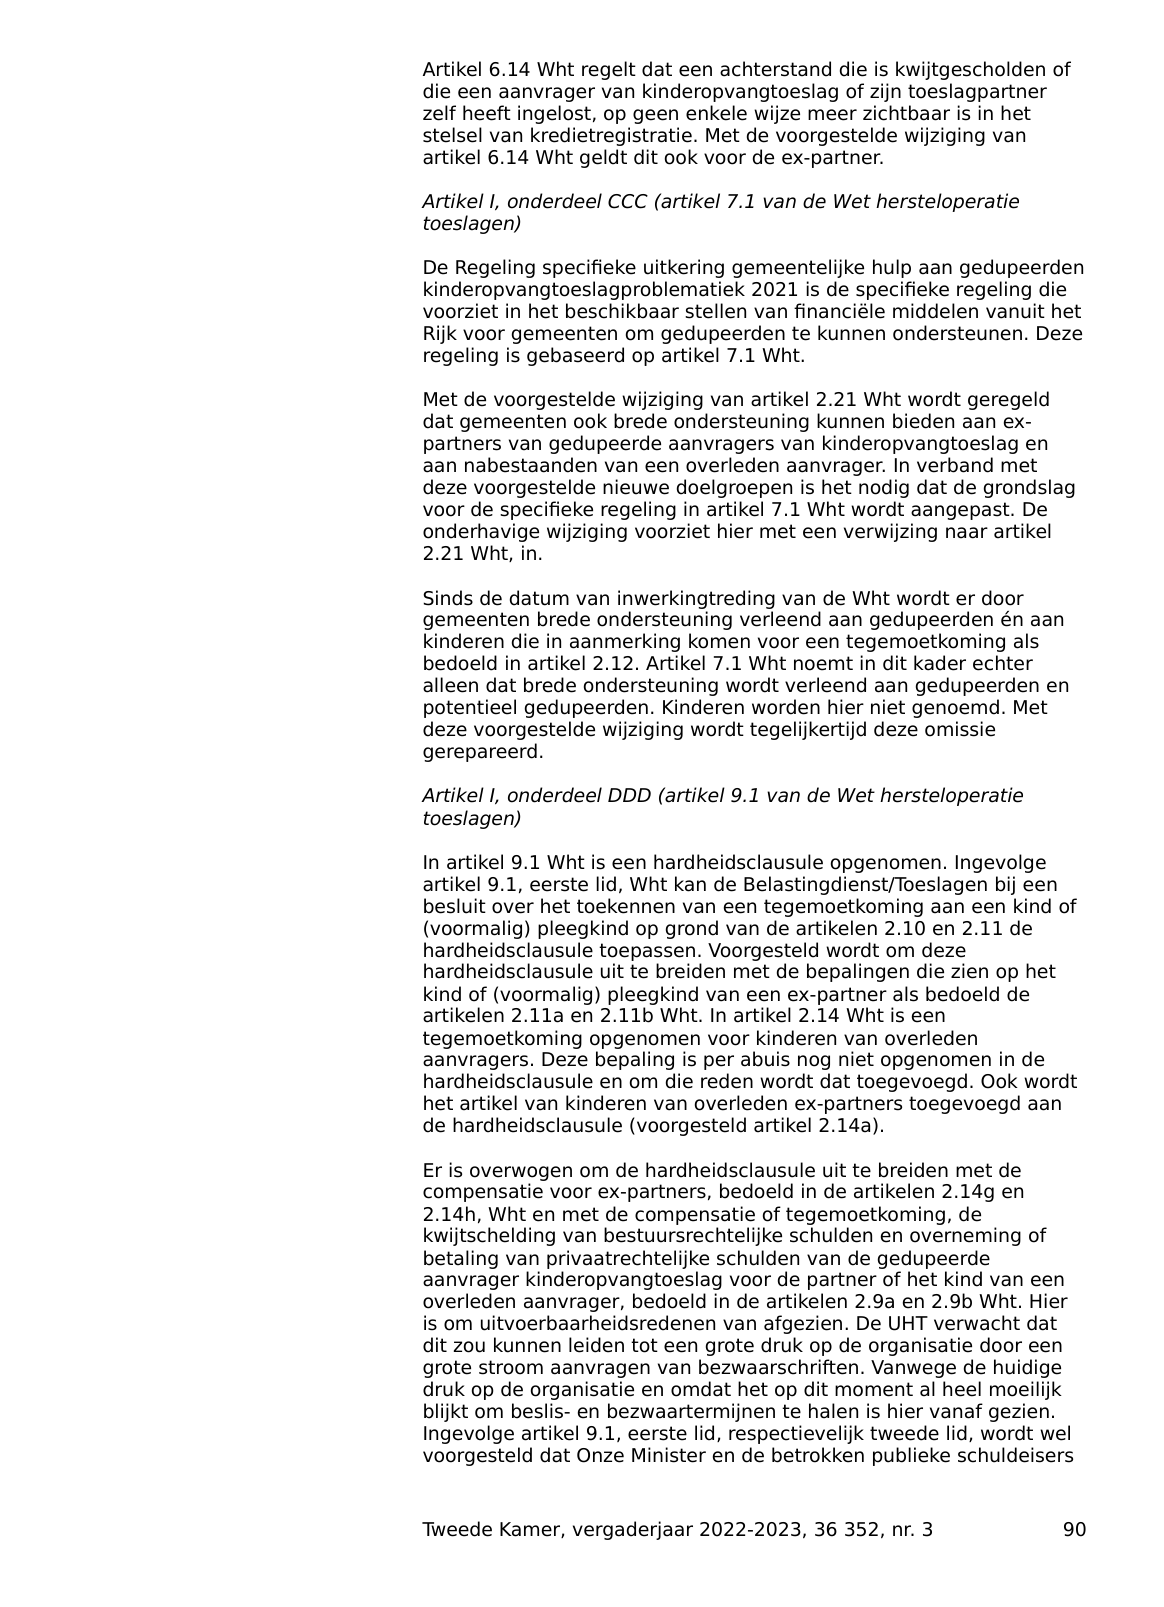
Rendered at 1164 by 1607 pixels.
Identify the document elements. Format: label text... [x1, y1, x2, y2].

text Er is overwogen om de hardheidsclausule uit te breiden met de compensatie voor ex-partners, bedoeld in de artikelen 2.14g en 2.14h, Wht en met de compensatie of tegemoetkoming, de kwijtschelding van bestuursrechtelijke schulden en overneming of betaling van privaatrechtelijke schulden van de gedupeerde aanvrager kinderopvangtoeslag voor de partner of het kind van een overleden aanvrager, bedoeld in de artikelen 2.9a en 2.9b Wht. Hier is om uitvoerbaarheidsredenen van afgezien. De UHT verwacht dat dit zou kunnen leiden tot een grote druk op de organisatie door een grote stroom aanvragen van bezwaarschriften. Vanwege de huidige druk op de organisatie en omdat het op dit moment al heel moeilijk blijkt om beslis- en bezwaartermijnen te halen is hier vanaf gezien. Ingevolge artikel 9.1, eerste lid, respectievelijk tweede lid, wordt wel voorgesteld dat Onze Minister en de betrokken publieke schuldeisers [422, 1159, 1087, 1467]
text Sinds de datum van inwerkingtreding van de Wht wordt er door gemeenten brede ondersteuning verleend aan gedupeerden én aan kinderen die in aanmerking komen voor een tegemoetkoming als bedoeld in artikel 2.12. Artikel 7.1 Wht noemt in dit kader echter alleen dat brede ondersteuning wordt verleend aan gedupeerden en potentieel gedupeerden. Kinderen worden hier niet genoemd. Met deze voorgestelde wijziging wordt tegelijkertijd deze omissie gerepareerd. [422, 587, 1087, 763]
subtitle Artikel I, onderdeel DDD (artikel 9.1 van de Wet hersteloperatie toeslagen) [422, 785, 1087, 829]
text De Regeling specifieke uitkering gemeentelijke hulp aan gedupeerden kinderopvangtoeslagproblematiek 2021 is de specifieke regeling die voorziet in het beschikbaar stellen van financiële middelen vanuit het Rijk voor gemeenten om gedupeerden te kunnen ondersteunen. Deze regeling is gebaseerd op artikel 7.1 Wht. [422, 257, 1087, 367]
text Met de voorgestelde wijziging van artikel 2.21 Wht wordt geregeld dat gemeenten ook brede ondersteuning kunnen bieden aan ex-partners van gedupeerde aanvragers van kinderopvangtoeslag en aan nabestaanden van een overleden aanvrager. In verband met deze voorgestelde nieuwe doelgroepen is het nodig dat de grondslag voor de specifieke regeling in artikel 7.1 Wht wordt aangepast. De onderhavige wijziging voorziet hier met een verwijzing naar artikel 2.21 Wht, in. [422, 389, 1087, 565]
subtitle Artikel I, onderdeel CCC (artikel 7.1 van de Wet hersteloperatie toeslagen) [422, 191, 1087, 235]
text In artikel 9.1 Wht is een hardheidsclausule opgenomen. Ingevolge artikel 9.1, eerste lid, Wht kan de Belastingdienst/Toeslagen bij een besluit over het toekennen van een tegemoetkoming aan een kind of (voormalig) pleegkind op grond van de artikelen 2.10 en 2.11 de hardheidsclausule toepassen. Voorgesteld wordt om deze hardheidsclausule uit te breiden met de bepalingen die zien op het kind of (voormalig) pleegkind van een ex-partner als bedoeld de artikelen 2.11a en 2.11b Wht. In artikel 2.14 Wht is een tegemoetkoming opgenomen voor kinderen van overleden aanvragers. Deze bepaling is per abuis nog niet opgenomen in de hardheidsclausule en om die reden wordt dat toegevoegd. Ook wordt het artikel van kinderen van overleden ex-partners toegevoegd aan de hardheidsclausule (voorgesteld artikel 2.14a). [422, 852, 1087, 1137]
text Artikel 6.14 Wht regelt dat een achterstand die is kwijtgescholden of die een aanvrager van kinderopvangtoeslag of zijn toeslagpartner zelf heeft ingelost, op geen enkele wijze meer zichtbaar is in het stelsel van kredietregistratie. Met de voorgestelde wijziging van artikel 6.14 Wht geldt dit ook voor de ex-partner. [422, 59, 1087, 169]
